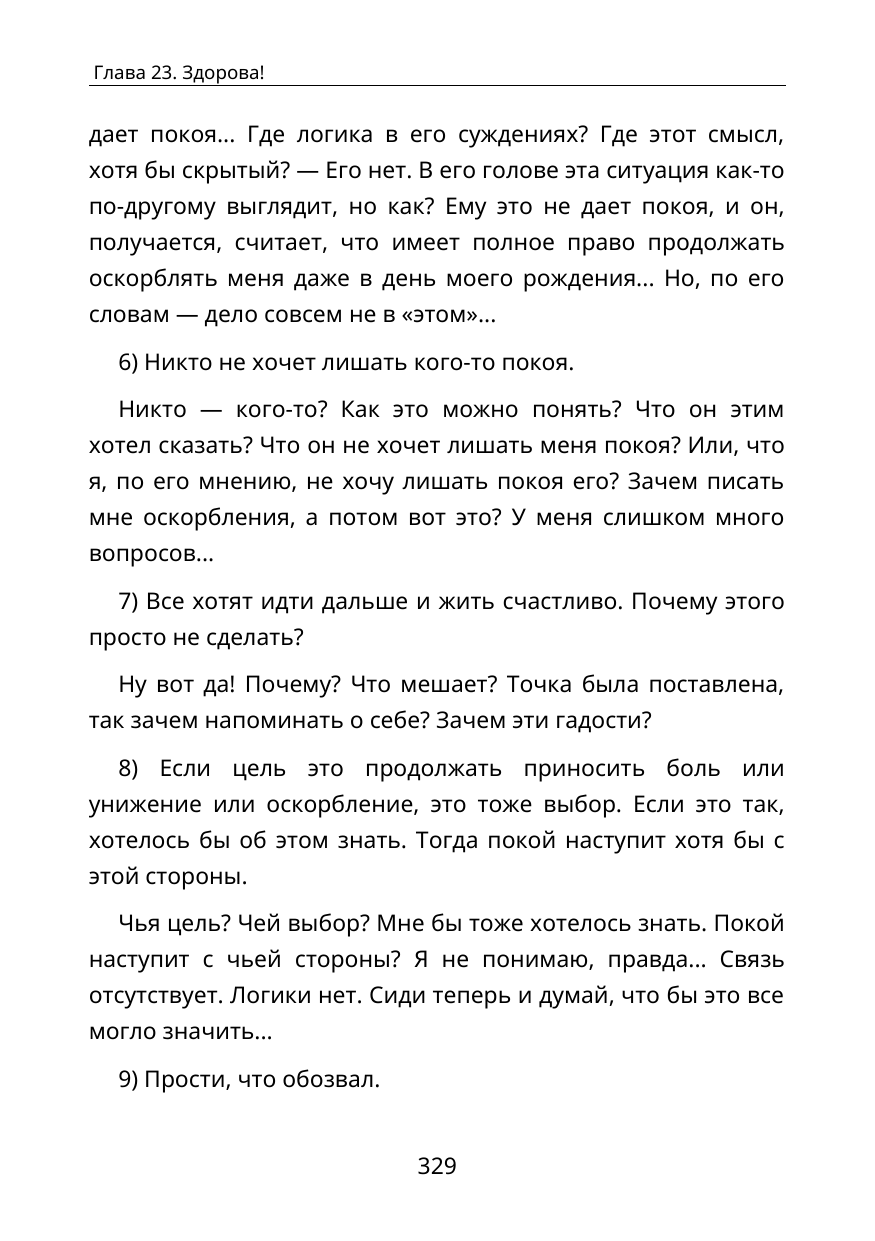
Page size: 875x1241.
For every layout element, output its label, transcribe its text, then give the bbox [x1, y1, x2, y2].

text 7) Все хотят идти дальше и жить счастливо. Почему этого просто не сделать? [88, 584, 786, 652]
text Чья цель? Чей выбор? Мне бы тоже хотелось знать. Покой наступит с чьей стороны? Я не понимаю, правда... Связь отсутствует. Логики нет. Сиди теперь и думай, что бы это все могло значить... [88, 907, 786, 1046]
text Никто — кого-то? Как это можно понять? Что он этим хотел сказать? Что он не хочет лишать меня покоя? Или, что я, по его мнению, не хочу лишать покоя его? Зачем писать мне оскорбления, а потом вот это? У меня слишком много вопросов... [88, 393, 786, 568]
text дает покоя... Где логика в его суждениях? Где этот смысл, хотя бы скрытый? — Его нет. В его голове эта ситуация как-то по-другому выглядит, но как? Ему это не дает покоя, и он, получается, считает, что имеет полное право продолжать оскорблять меня даже в день моего рождения... Но, по его словам — дело совсем не в «этом»... [88, 118, 786, 329]
text Ну вот да! Почему? Что мешает? Точка была поставлена, так зачем напоминать о себе? Зачем эти гадости? [88, 668, 786, 735]
text 6) Никто не хочет лишать кого-то покоя. [88, 345, 786, 377]
text 8) Если цель это продолжать приносить боль или унижение или оскорбление, это тоже выбор. Если это так, хотелось бы об этом знать. Тогда покой наступит хотя бы с этой стороны. [88, 752, 786, 891]
text 9) Прости, что обозвал. [88, 1063, 786, 1094]
